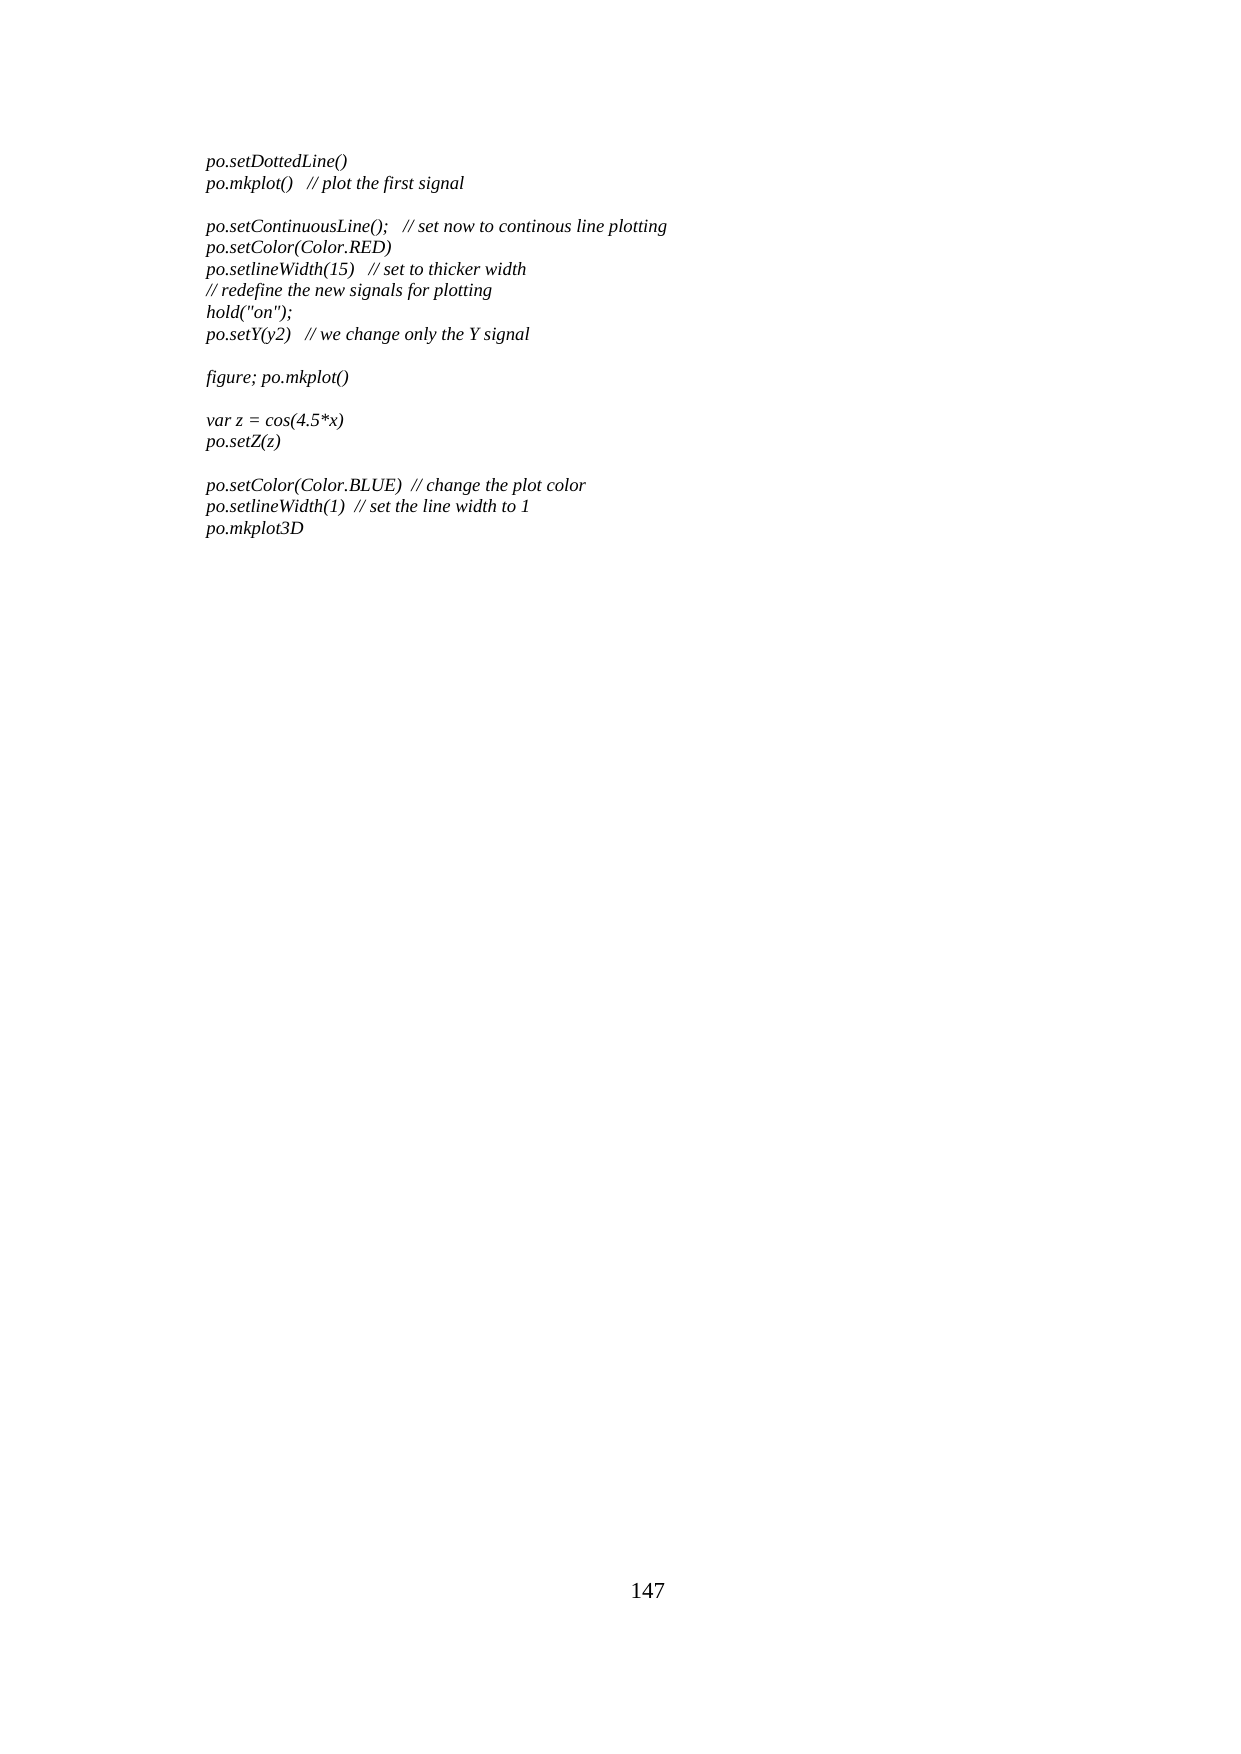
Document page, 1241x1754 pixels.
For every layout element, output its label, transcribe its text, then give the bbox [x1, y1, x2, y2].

text po.setlineWidth(15) // set to thicker width [187, 258, 1108, 279]
text po.mkplot() // plot the first signal [187, 172, 1108, 193]
text po.setColor(Color.RED) [187, 236, 1108, 258]
text po.setDottedLine() [187, 150, 1108, 172]
text po.setZ(z) [187, 430, 1108, 452]
text var z = cos(4.5*x) [187, 409, 1108, 430]
text po.mkplot3D [187, 517, 1108, 538]
text hold("on"); [187, 301, 1108, 322]
text po.setContinuousLine(); // set now to continous line plotting [187, 215, 1108, 236]
text po.setColor(Color.BLUE) // change the plot color [187, 473, 1108, 495]
text figure; po.mkplot() [187, 366, 1108, 387]
text po.setlineWidth(1) // set the line width to 1 [187, 495, 1108, 517]
text // redefine the new signals for plotting [187, 279, 1108, 301]
text po.setY(y2) // we change only the Y signal [187, 322, 1108, 344]
